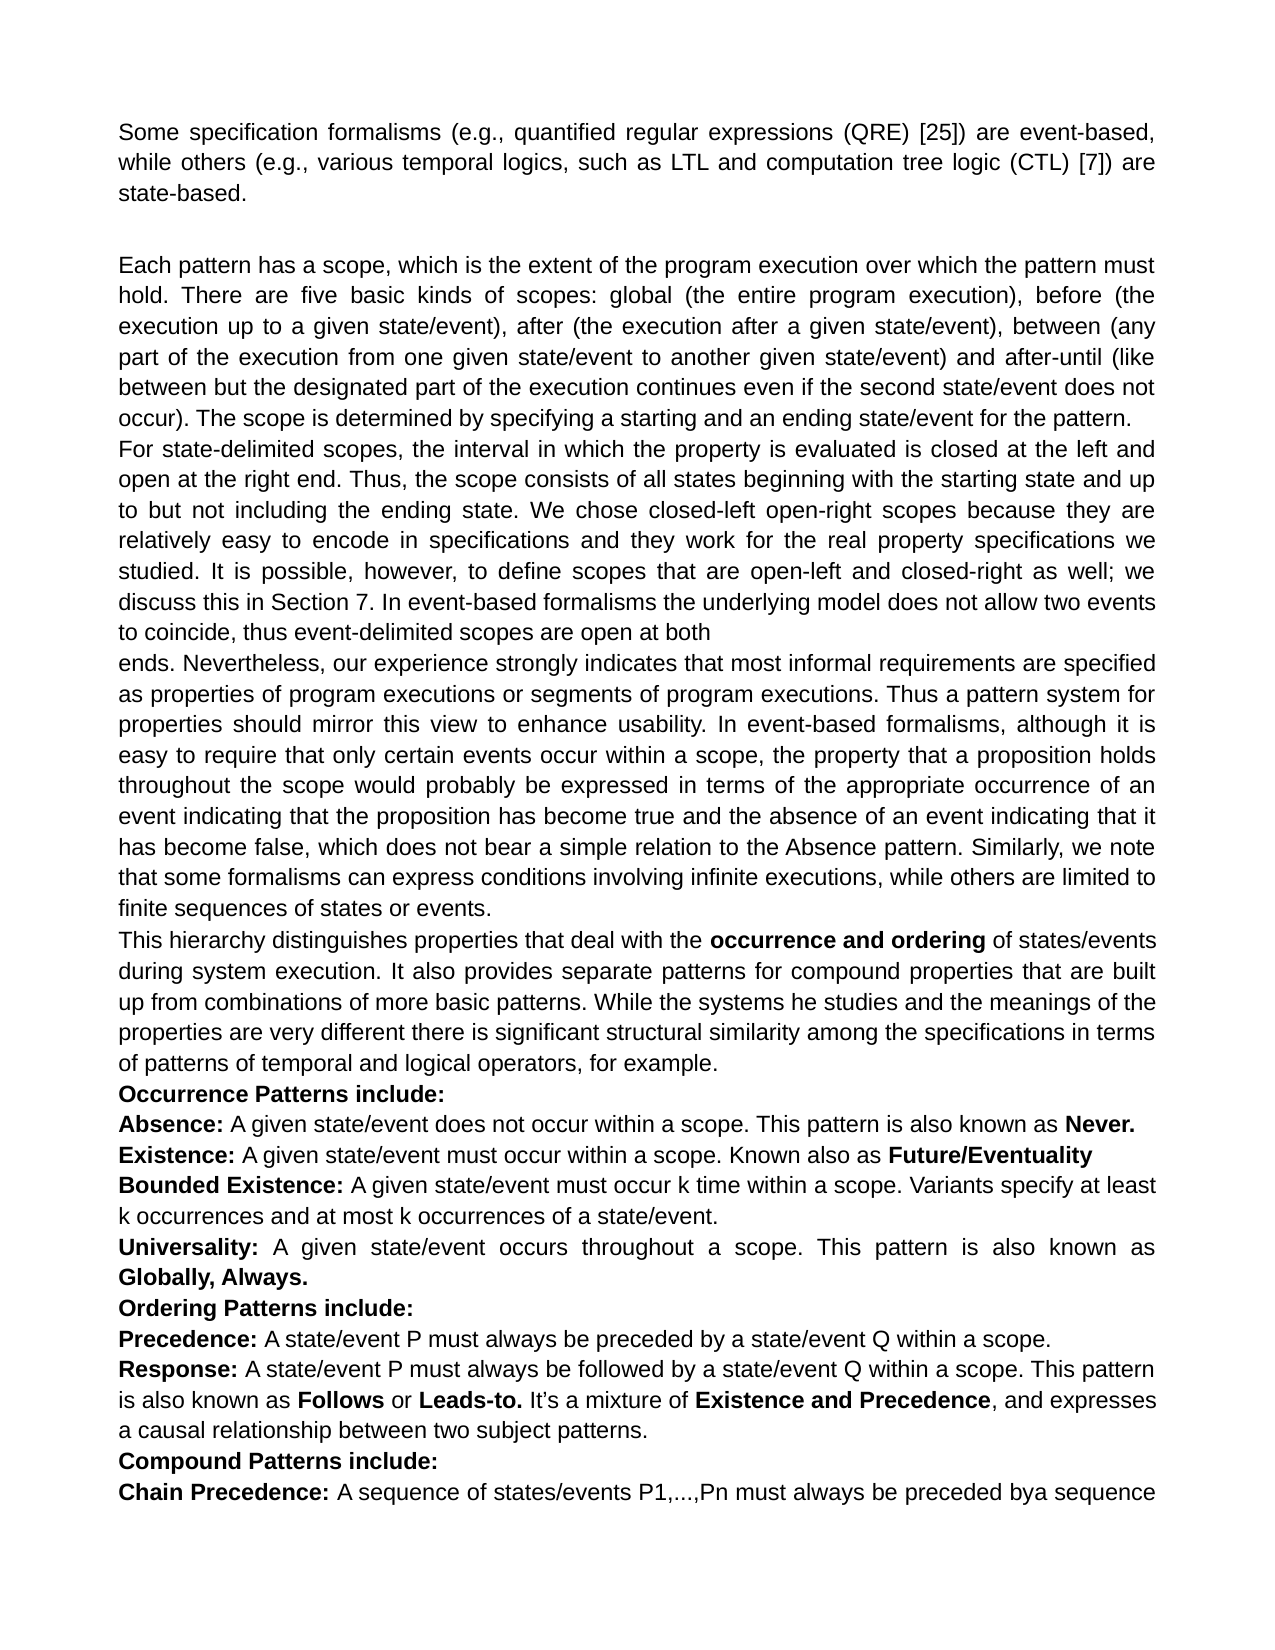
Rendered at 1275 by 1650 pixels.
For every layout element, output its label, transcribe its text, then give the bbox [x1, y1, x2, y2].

text Occurrence Patterns include: [118, 1080, 1157, 1107]
text Precedence: A state/event P must always be preceded by a state/event Q within a scope. [118, 1325, 1157, 1352]
text Absence: A given state/event does not occur within a scope. This pattern is also known as Never. [118, 1111, 1157, 1137]
text Compound Patterns include: [118, 1447, 1157, 1474]
text This hierarchy distinguishes properties that deal with the occurrence and ordering of states/events during system execution. It also provides separate patterns for compound properties that are built up from combinations of more basic patterns. While the systems he studies and the meanings of the properties are very different there is significant structural similarity among the specifications in terms of patterns of temporal and logical operators, for example. [118, 925, 1157, 1076]
text For state-delimited scopes, the interval in which the property is evaluated is closed at the left and open at the right end. Thus, the scope consists of all states beginning with the starting state and up to but not including the ending state. We chose closed-left open-right scopes because they are relatively easy to encode in specifications and they work for the real property specifications we studied. It is possible, however, to define scopes that are open-left and closed-right as well; we discuss this in Section 7. In event-based formalisms the underlying model does not allow two events to coincide, thus event-delimited scopes are open at both [118, 435, 1157, 646]
text Each pattern has a scope, which is the extent of the program execution over which the pattern must hold. There are five basic kinds of scopes: global (the entire program execution), before (the execution up to a given state/event), after (the execution after a given state/event), between (any part of the execution from one given state/event to another given state/event) and after-until (like between but the designated part of the execution continues even if the second state/event does not occur). The scope is determined by specifying a starting and an ending state/event for the pattern. [118, 251, 1157, 431]
text Universality: A given state/event occurs throughout a scope. This pattern is also known as Globally, Always. [118, 1233, 1157, 1291]
text Chain Precedence: A sequence of states/events P1,...,Pn must always be preceded bya sequence [118, 1478, 1157, 1505]
text Bounded Existence: A given state/event must occur k time within a scope. Variants specify at least k occurrences and at most k occurrences of a state/event. [118, 1172, 1157, 1229]
text Response: A state/event P must always be followed by a state/event Q within a scope. This pattern is also known as Follows or Leads-to. It’s a mixture of Existence and Precedence, and expresses a causal relationship between two subject patterns. [118, 1356, 1157, 1444]
text Ordering Patterns include: [118, 1294, 1157, 1321]
text Existence: A given state/event must occur within a scope. Known also as Future/Eventuality [118, 1141, 1157, 1168]
text ends. Nevertheless, our experience strongly indicates that most informal requirements are specified as properties of program executions or segments of program executions. Thus a pattern system for properties should mirror this view to enhance usability. In event-based formalisms, although it is easy to require that only certain events occur within a scope, the property that a proposition holds throughout the scope would probably be expressed in terms of the appropriate occurrence of an event indicating that the proposition has become true and the absence of an event indicating that it has become false, which does not bear a simple relation to the Absence pattern. Similarly, we note that some formalisms can express conditions involving infinite executions, while others are limited to finite sequences of states or events. [118, 649, 1157, 921]
text Some specification formalisms (e.g., quantified regular expressions (QRE) [25]) are event-based, while others (e.g., various temporal logics, such as LTL and computation tree logic (CTL) [7]) are state-based. [118, 118, 1157, 206]
